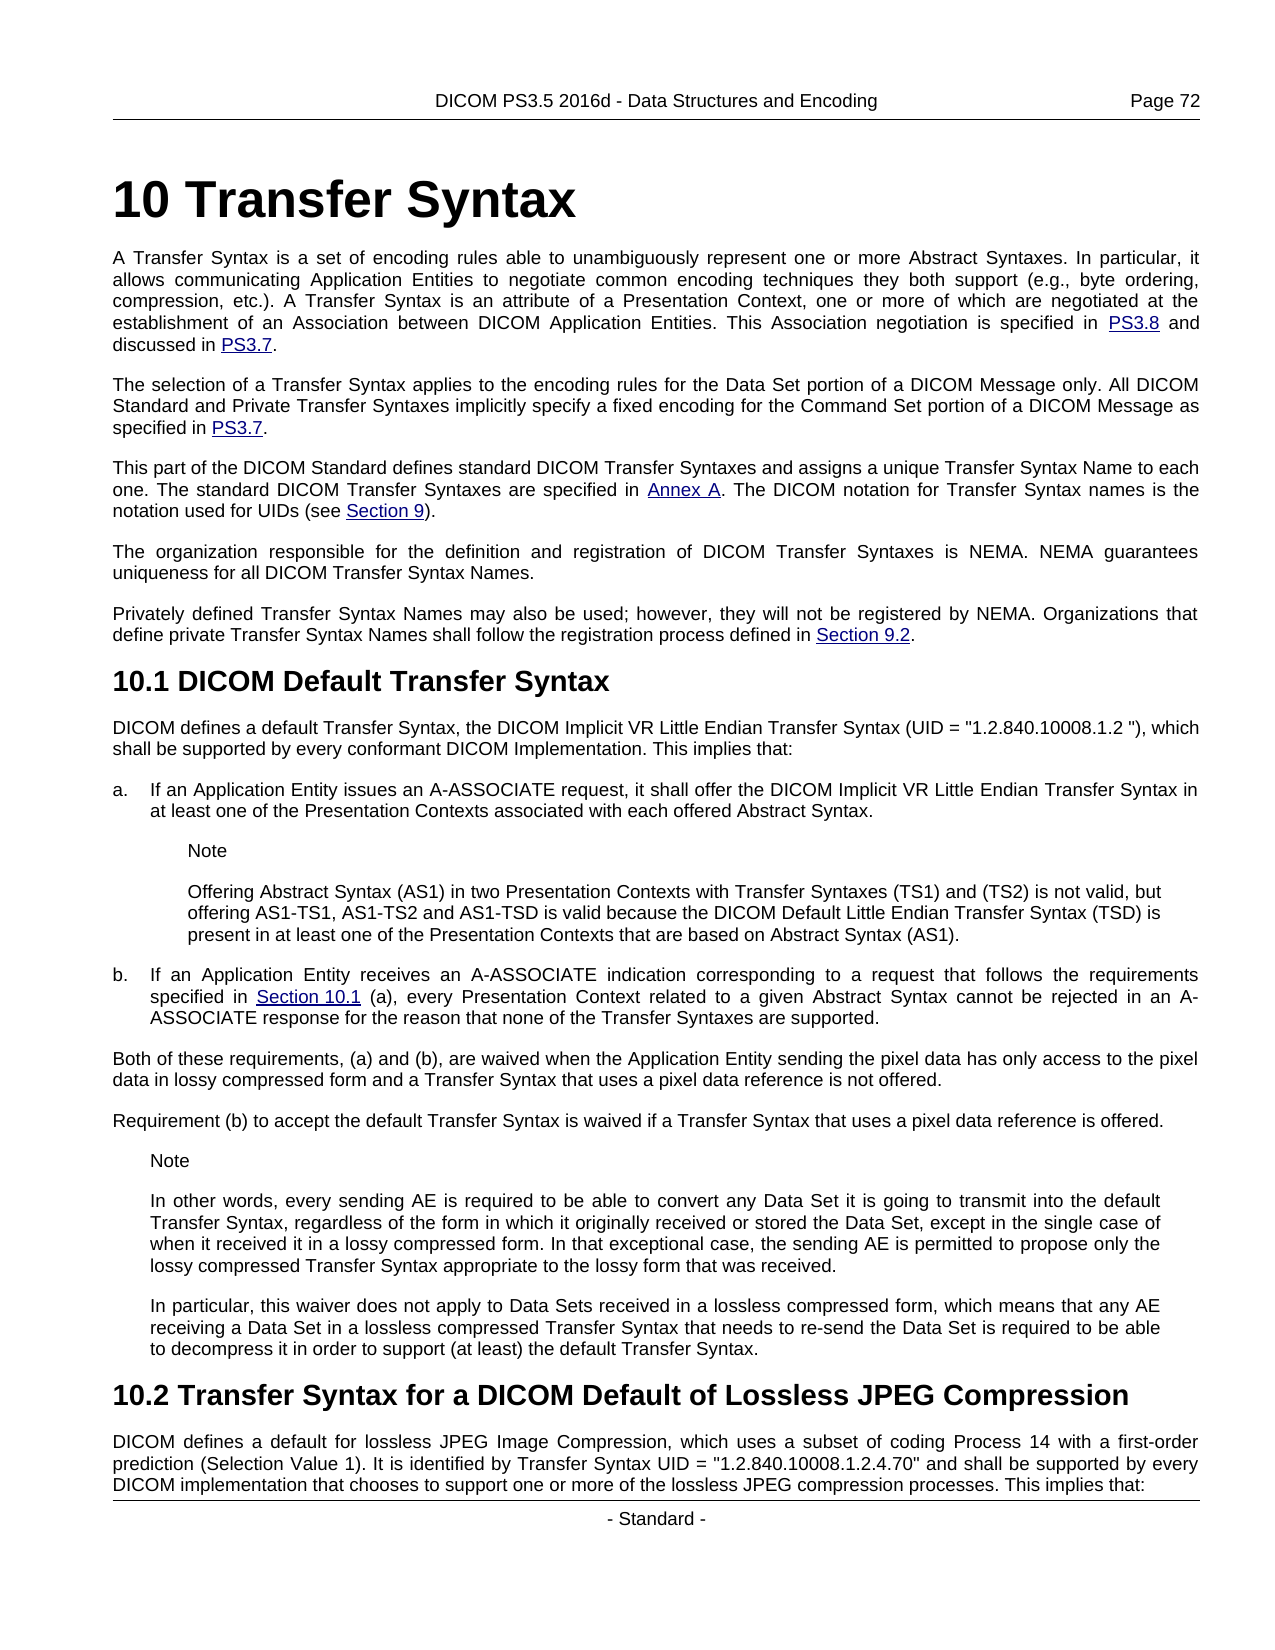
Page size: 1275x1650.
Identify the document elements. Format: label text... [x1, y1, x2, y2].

text DICOM defines a default Transfer Syntax, the DICOM Implicit VR Little Endian Transfer Syntax (UID = "1.2.840.10008.1.2 "), which shall be supported by every conformant DICOM Implementation. This implies that: [112, 717, 1200, 760]
list Note [150, 840, 1162, 862]
list Offering Abstract Syntax (AS1) in two Presentation Contexts with Transfer Syntaxes (TS1) and (TS2) is not valid, but offering AS1-TS1, AS1-TS2 and AS1-TSD is valid because the DICOM Default Little Endian Transfer Syntax (TSD) is present in at least one of the Presentation Contexts that are based on Abstract Syntax (AS1). [150, 881, 1162, 945]
text Note [150, 1150, 1162, 1171]
text 10.2 Transfer Syntax for a DICOM Default of Lossless JPEG Compression [112, 1378, 1200, 1412]
list If an Application Entity receives an A-ASSOCIATE indication corresponding to a request that follows the requirements specified in Section 10.1 (a), every Presentation Context related to a given Abstract Syntax cannot be rejected in an A-ASSOCIATE response for the reason that none of the Transfer Syntaxes are supported. [112, 964, 1200, 1029]
text In other words, every sending AE is required to be able to convert any Data Set it is going to transmit into the default Transfer Syntax, regardless of the form in which it originally received or stored the Data Set, except in the single case of when it received it in a lossy compressed form. In that exceptional case, the sending AE is permitted to propose only the lossy compressed Transfer Syntax appropriate to the lossy form that was received. [150, 1190, 1162, 1276]
text This part of the DICOM Standard defines standard DICOM Transfer Syntaxes and assigns a unique Transfer Syntax Name to each one. The standard DICOM Transfer Syntaxes are specified in Annex A. The DICOM notation for Transfer Syntax names is the notation used for UIDs (see Section 9). [112, 457, 1200, 522]
text In particular, this waiver does not apply to Data Sets received in a lossless compressed form, which means that any AE receiving a Data Set in a lossless compressed Transfer Syntax that needs to re-send the Data Set is required to be able to decompress it in order to support (at least) the default Transfer Syntax. [150, 1295, 1162, 1360]
list If an Application Entity issues an A-ASSOCIATE request, it shall offer the DICOM Implicit VR Little Endian Transfer Syntax in at least one of the Presentation Contexts associated with each offered Abstract Syntax. [112, 778, 1200, 822]
text A Transfer Syntax is a set of encoding rules able to unambiguously represent one or more Abstract Syntaxes. In particular, it allows communicating Application Entities to negotiate common encoding techniques they both support (e.g., byte ordering, compression, etc.). A Transfer Syntax is an attribute of a Presentation Context, one or more of which are negotiated at the establishment of an Association between DICOM Application Entities. This Association negotiation is specified in PS3.8 and discussed in PS3.7. [112, 247, 1200, 355]
text DICOM defines a default for lossless JPEG Image Compression, which uses a subset of coding Process 14 with a first-order prediction (Selection Value 1). It is identified by Transfer Syntax UID = "1.2.840.10008.1.2.4.70" and shall be supported by every DICOM implementation that chooses to support one or more of the lossless JPEG compression processes. This implies that: [112, 1431, 1200, 1495]
text Privately defined Transfer Syntax Names may also be used; however, they will not be registered by NEMA. Organizations that define private Transfer Syntax Names shall follow the registration process defined in Section 9.2. [112, 602, 1200, 646]
text The organization responsible for the definition and registration of DICOM Transfer Syntaxes is NEMA. NEMA guarantees uniqueness for all DICOM Transfer Syntax Names. [112, 541, 1200, 584]
text Both of these requirements, (a) and (b), are waived when the Application Entity sending the pixel data has only access to the pixel data in lossy compressed form and a Transfer Syntax that uses a pixel data reference is not offered. [112, 1047, 1200, 1091]
text 10.1 DICOM Default Transfer Syntax [112, 664, 1200, 698]
text Requirement (b) to accept the default Transfer Syntax is waived if a Transfer Syntax that uses a pixel data reference is offered. [112, 1109, 1200, 1131]
text 10 Transfer Syntax [112, 169, 1200, 228]
text The selection of a Transfer Syntax applies to the encoding rules for the Data Set portion of a DICOM Message only. All DICOM Standard and Private Transfer Syntaxes implicitly specify a fixed encoding for the Command Set portion of a DICOM Message as specified in PS3.7. [112, 374, 1200, 438]
